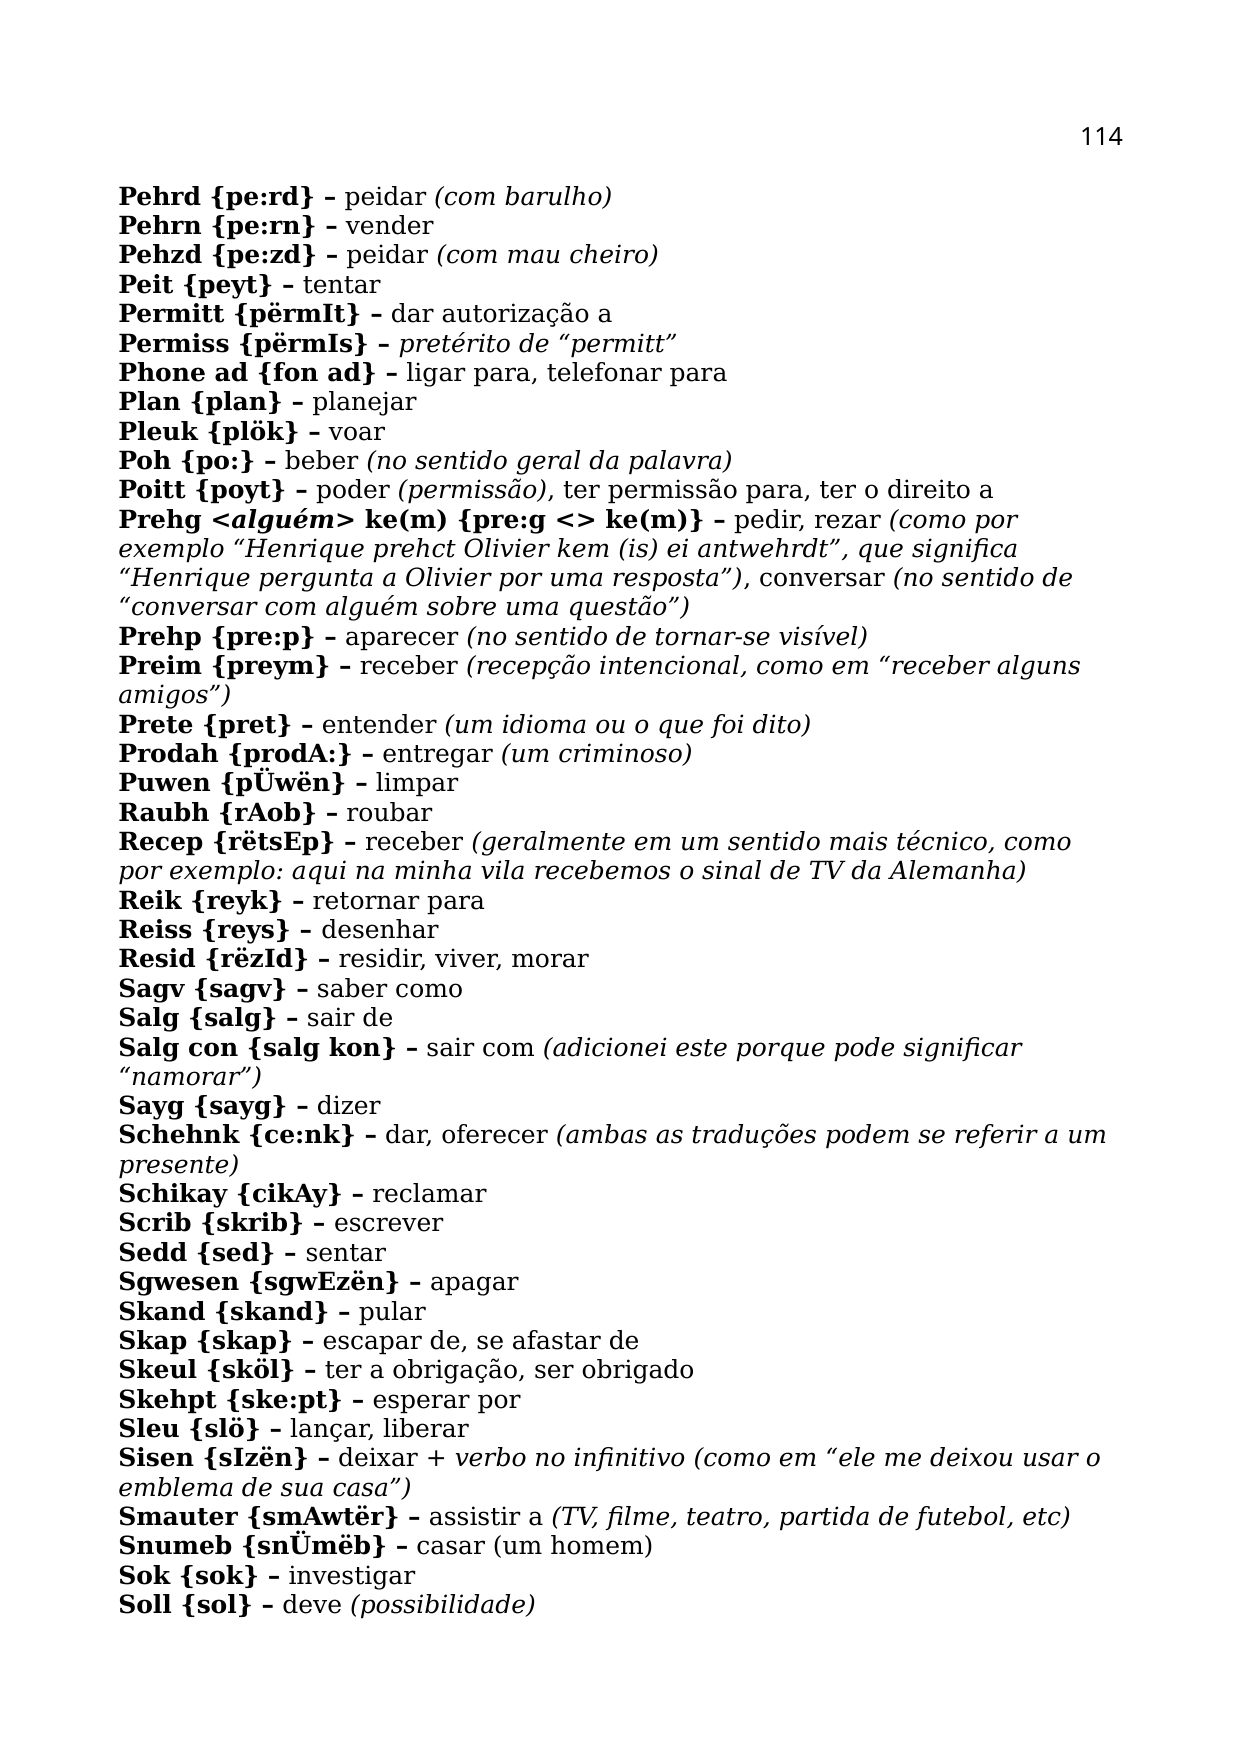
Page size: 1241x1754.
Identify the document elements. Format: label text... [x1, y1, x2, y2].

text Skehpt {ske:pt} – esperar por [118, 1384, 1123, 1414]
text Puwen {pÜwën} – limpar [118, 768, 1123, 798]
text Schehnk {ce:nk} – dar, oferecer (ambas as traduções podem se referir a um presente) [118, 1120, 1123, 1179]
text Skeul {sköl} – ter a obrigação, ser obrigado [118, 1355, 1123, 1384]
text Plan {plan} – planejar [118, 387, 1123, 417]
text Pehzd {pe:zd} – peidar (com mau cheiro) [118, 240, 1123, 270]
text Permiss {përmIs} – pretérito de “permitt” [118, 328, 1123, 358]
text Sisen {sIzën} – deixar + verbo no infinitivo (como em “ele me deixou usar o emblema de sua casa”) [118, 1443, 1123, 1502]
text Sgwesen {sgwEzën} – apagar [118, 1267, 1123, 1296]
text Smauter {smAwtër} – assistir a (TV, filme, teatro, partida de futebol, etc) [118, 1502, 1123, 1531]
text Resid {rëzId} – residir, viver, morar [118, 944, 1123, 974]
text Snumeb {snÜmëb} – casar (um homem) [118, 1531, 1123, 1561]
text Schikay {cikAy} – reclamar [118, 1179, 1123, 1208]
text Skap {skap} – escapar de, se afastar de [118, 1326, 1123, 1355]
text Sagv {sagv} – saber como [118, 974, 1123, 1003]
text Sayg {sayg} – dizer [118, 1091, 1123, 1120]
text Prehp {pre:p} – aparecer (no sentido de tornar-se visível) [118, 622, 1123, 651]
text Raubh {rAob} – roubar [118, 798, 1123, 827]
text Peit {peyt} – tentar [118, 270, 1123, 299]
text Poitt {poyt} – poder (permissão), ter permissão para, ter o direito a [118, 475, 1123, 505]
text Sok {sok} – investigar [118, 1561, 1123, 1590]
text Reiss {reys} – desenhar [118, 915, 1123, 944]
text Salg con {salg kon} – sair com (adicionei este porque pode significar “namorar”) [118, 1032, 1123, 1091]
text Reik {reyk} – retornar para [118, 886, 1123, 915]
text Prete {pret} – entender (um idioma ou o que foi dito) [118, 709, 1123, 739]
text Pehrd {pe:rd} – peidar (com barulho) [118, 182, 1123, 211]
text Permitt {përmIt} – dar autorização a [118, 299, 1123, 328]
text Skand {skand} – pular [118, 1296, 1123, 1326]
text Preim {preym} – receber (recepção intencional, como em “receber alguns amigos”) [118, 651, 1123, 709]
text Pleuk {plök} – voar [118, 417, 1123, 446]
text Salg {salg} – sair de [118, 1003, 1123, 1032]
text Scrib {skrib} – escrever [118, 1208, 1123, 1238]
text Prehg <alguém> ke(m) {pre:g <> ke(m)} – pedir, rezar (como por exemplo “Henrique prehct Olivier kem (is) ei antwehrdt”, que significa “Henrique pergunta a Olivier por uma resposta”), conversar (no sentido de “conversar com alguém sobre uma questão”) [118, 505, 1123, 622]
text Phone ad {fon ad} – ligar para, telefonar para [118, 358, 1123, 387]
text Poh {po:} – beber (no sentido geral da palavra) [118, 446, 1123, 475]
text Soll {sol} – deve (possibilidade) [118, 1590, 1123, 1619]
text Pehrn {pe:rn} – vender [118, 211, 1123, 240]
text Sedd {sed} – sentar [118, 1238, 1123, 1267]
text Recep {rëtsEp} – receber (geralmente em um sentido mais técnico, como por exemplo: aqui na minha vila recebemos o sinal de TV da Alemanha) [118, 827, 1123, 886]
text Prodah {prodA:} – entregar (um criminoso) [118, 739, 1123, 768]
text Sleu {slö} – lançar, liberar [118, 1414, 1123, 1443]
